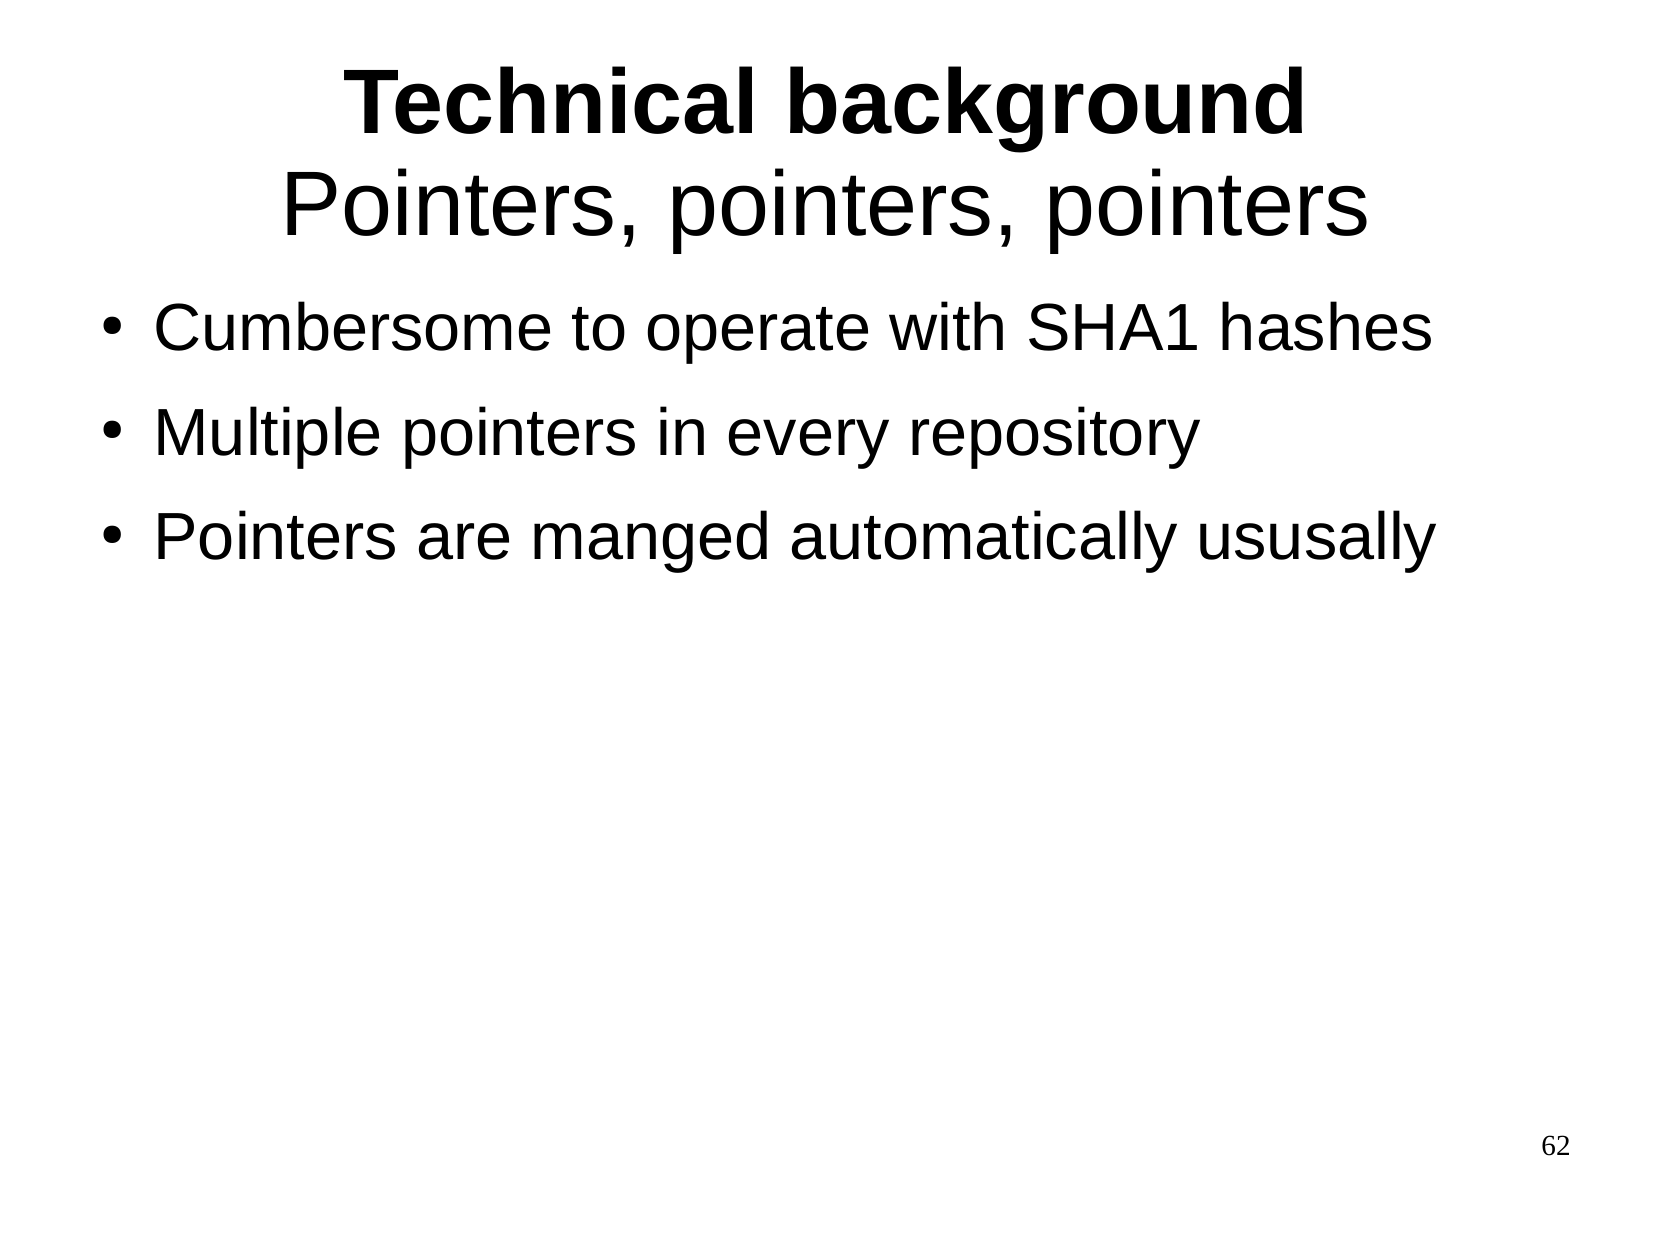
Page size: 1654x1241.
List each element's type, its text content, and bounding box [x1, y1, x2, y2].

list Cumbersome to operate with SHA1 hashes Multiple pointers in every repository Pointers are manged automatically ususally [82, 290, 1571, 1010]
title Technical background Pointers, pointers, pointers [82, 49, 1571, 257]
